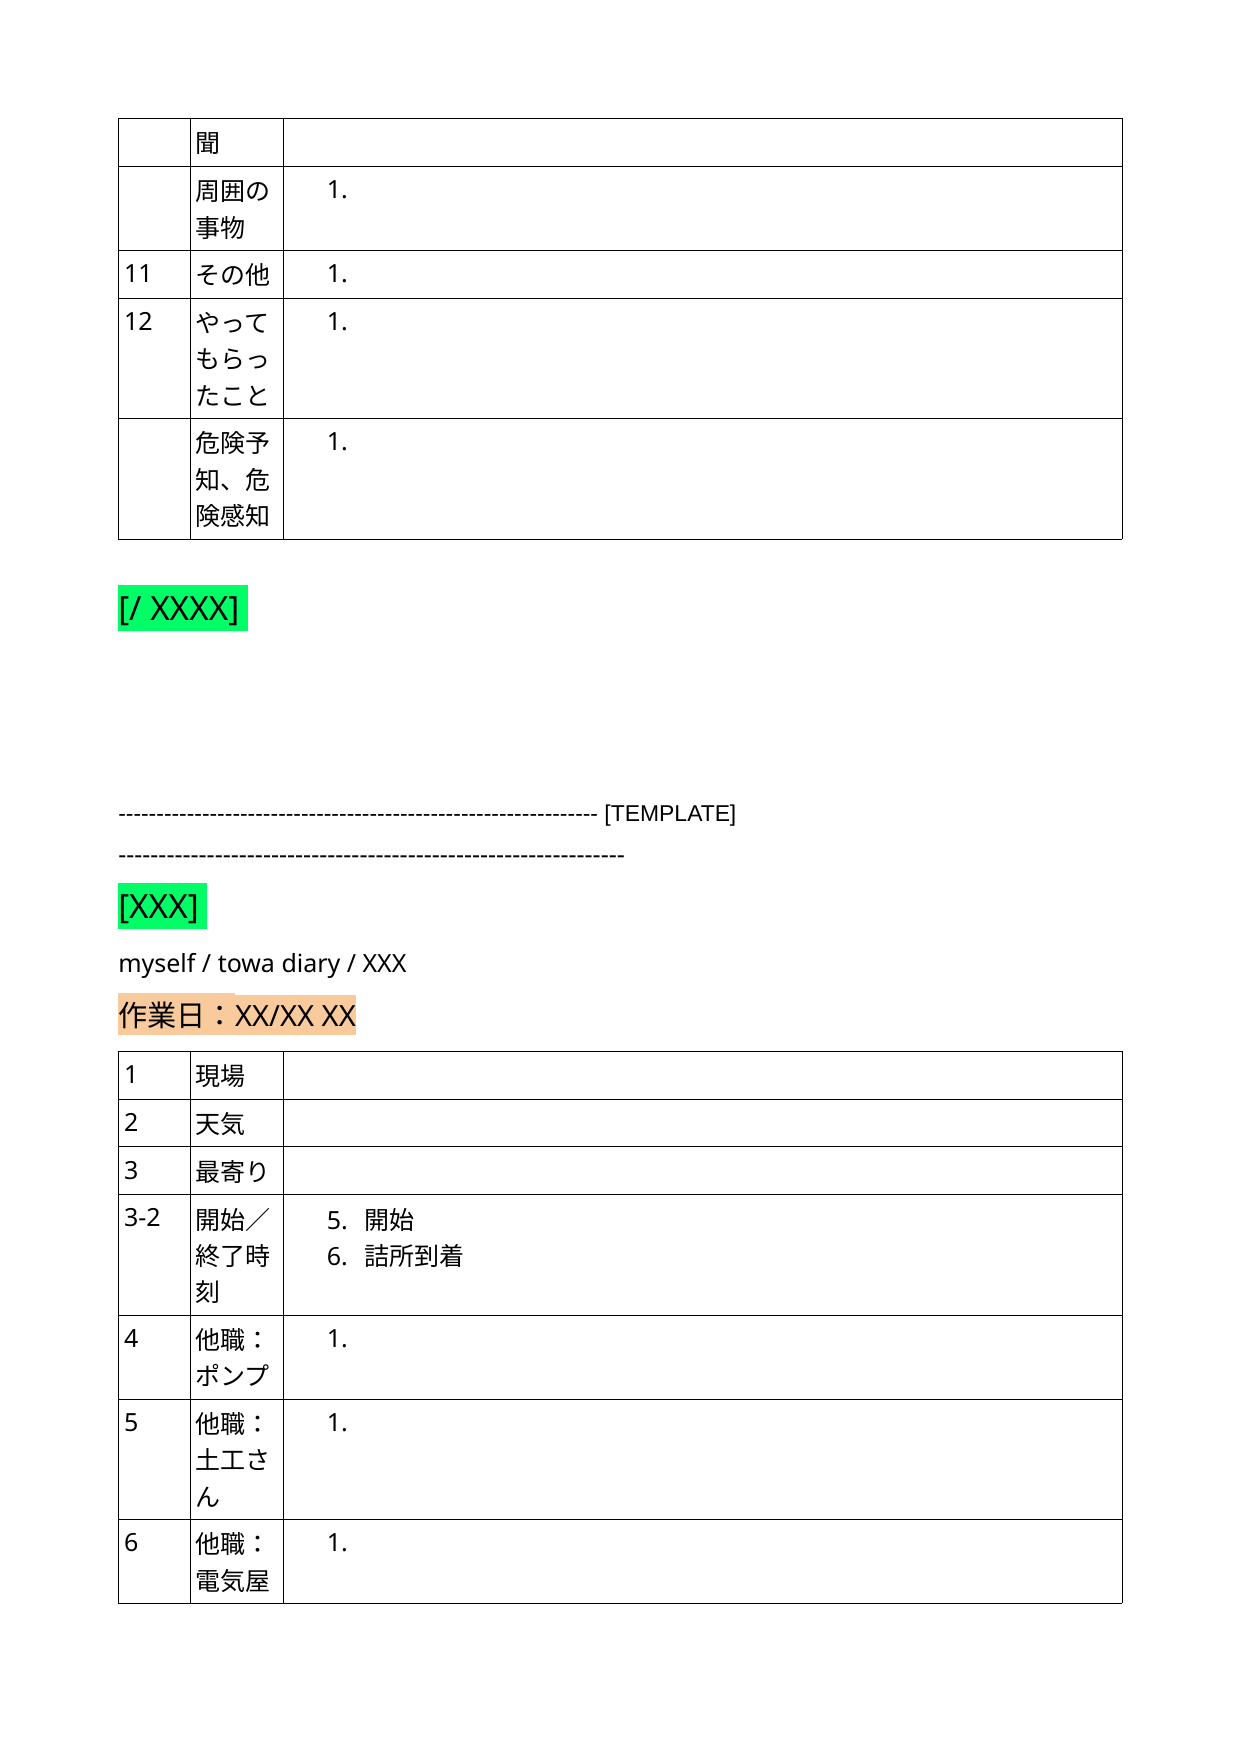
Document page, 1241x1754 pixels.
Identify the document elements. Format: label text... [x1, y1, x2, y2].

table_cell 天気 [191, 1100, 283, 1146]
table_cell 11 [119, 251, 190, 298]
table_cell [284, 299, 1122, 418]
table_cell 開始／終了時刻 [191, 1195, 283, 1314]
table_cell 3-2 [119, 1195, 190, 1314]
table_cell 最寄り [191, 1147, 283, 1194]
table_cell [119, 419, 190, 538]
table_cell 他職：ポンプ [191, 1316, 283, 1399]
table_cell [119, 119, 190, 166]
table_cell やってもらったこと [191, 299, 283, 418]
table_header [284, 1052, 1122, 1099]
table_cell 12 [119, 299, 190, 418]
table_cell [284, 1316, 1122, 1399]
table_cell 6 [119, 1520, 190, 1603]
text [XXX] [118, 883, 1122, 929]
table_cell [284, 1147, 1122, 1194]
table_cell [284, 419, 1122, 538]
table_header 1 [119, 1052, 190, 1099]
text 作業日：XX/XX XX [118, 992, 1122, 1035]
text --------------------------------------------------------------- [118, 836, 1122, 870]
table_cell 周囲の事物 [191, 167, 283, 250]
table_cell 聞 [191, 119, 283, 166]
table_cell [284, 1520, 1122, 1603]
table_cell 他職：電気屋 [191, 1520, 283, 1603]
table_cell [284, 251, 1122, 298]
table_cell [119, 167, 190, 250]
table_cell 4 [119, 1316, 190, 1399]
text [/ XXXX] [118, 585, 1122, 631]
text myself / towa diary / XXX [118, 946, 1122, 980]
table_cell 危険予知、危険感知 [191, 419, 283, 538]
table_cell [284, 167, 1122, 250]
table_cell 5 [119, 1400, 190, 1519]
table_cell [284, 119, 1122, 166]
table_cell [284, 1400, 1122, 1519]
table_cell 3 [119, 1147, 190, 1194]
table_cell 他職：土工さん [191, 1400, 283, 1519]
text --------------------------------------------------------------- [TEMPLATE] [118, 800, 1122, 826]
table_cell [284, 1100, 1122, 1146]
table_header 現場 [191, 1052, 283, 1099]
table_cell 2 [119, 1100, 190, 1146]
table_cell 開始 詰所到着 [284, 1195, 1122, 1314]
table_cell その他 [191, 251, 283, 298]
